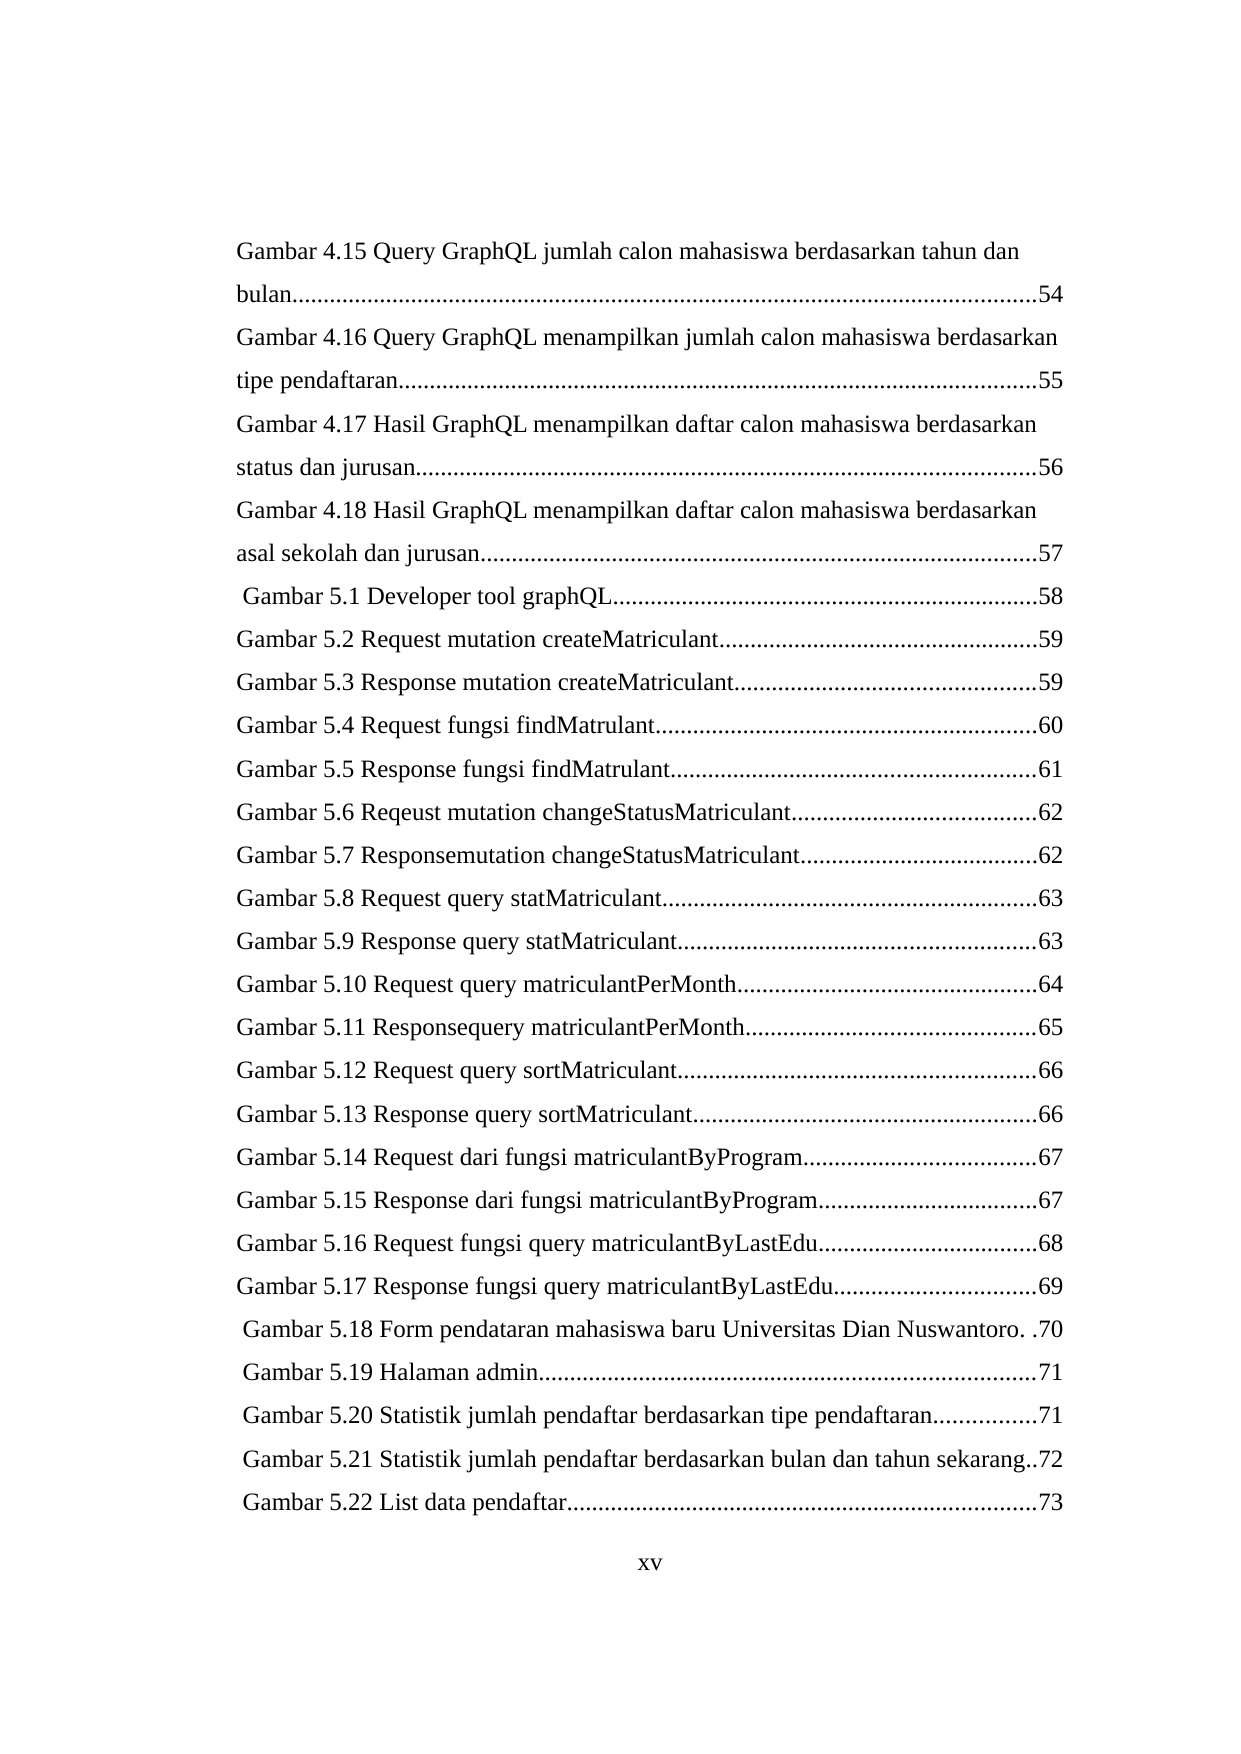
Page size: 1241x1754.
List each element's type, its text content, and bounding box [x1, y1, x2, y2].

text Gambar 5.12 Request query sortMatriculant 66 [236, 1056, 1063, 1084]
text Gambar 4.18 Hasil GraphQL menampilkan daftar calon mahasiswa berdasarkan asal sekolah dan jurusan 57 [236, 495, 1063, 567]
text Gambar 5.13 Response query sortMatriculant 66 [236, 1099, 1063, 1127]
text Gambar 5.4 Request fungsi findMatrulant 60 [236, 711, 1063, 739]
text Gambar 5.21 Statistik jumlah pendaftar berdasarkan bulan dan tahun sekarang 72 [236, 1444, 1063, 1472]
text Gambar 4.15 Query GraphQL jumlah calon mahasiswa berdasarkan tahun dan bulan 54 [236, 236, 1063, 308]
text Gambar 5.5 Response fungsi findMatrulant 61 [236, 754, 1063, 782]
text Gambar 4.17 Hasil GraphQL menampilkan daftar calon mahasiswa berdasarkan status dan jurusan 56 [236, 409, 1063, 481]
text Gambar 5.3 Response mutation createMatriculant 59 [236, 667, 1063, 696]
text Gambar 5.7 Responsemutation changeStatusMatriculant 62 [236, 840, 1063, 869]
text Gambar 5.20 Statistik jumlah pendaftar berdasarkan tipe pendaftaran 71 [236, 1401, 1063, 1429]
text Gambar 5.11 Responsequery matriculantPerMonth 65 [236, 1012, 1063, 1041]
text Gambar 5.6 Reqeust mutation changeStatusMatriculant 62 [236, 797, 1063, 826]
text Gambar 5.19 Halaman admin 71 [236, 1357, 1063, 1386]
text Gambar 5.2 Request mutation createMatriculant 59 [236, 624, 1063, 653]
text Gambar 5.10 Request query matriculantPerMonth 64 [236, 969, 1063, 998]
text Gambar 5.15 Response dari fungsi matriculantByProgram 67 [236, 1185, 1063, 1214]
text Gambar 5.14 Request dari fungsi matriculantByProgram 67 [236, 1142, 1063, 1171]
text Gambar 5.1 Developer tool graphQL 58 [236, 581, 1063, 610]
text Gambar 5.22 List data pendaftar 73 [236, 1487, 1063, 1516]
text Gambar 5.18 Form pendataran mahasiswa baru Universitas Dian Nuswantoro 70 [236, 1314, 1063, 1343]
text Gambar 5.17 Response fungsi query matriculantByLastEdu 69 [236, 1271, 1063, 1300]
text Gambar 5.8 Request query statMatriculant 63 [236, 883, 1063, 912]
text Gambar 5.9 Response query statMatriculant 63 [236, 926, 1063, 955]
text Gambar 4.16 Query GraphQL menampilkan jumlah calon mahasiswa berdasarkan tipe pendaftaran 55 [236, 322, 1063, 394]
text Gambar 5.16 Request fungsi query matriculantByLastEdu 68 [236, 1228, 1063, 1257]
